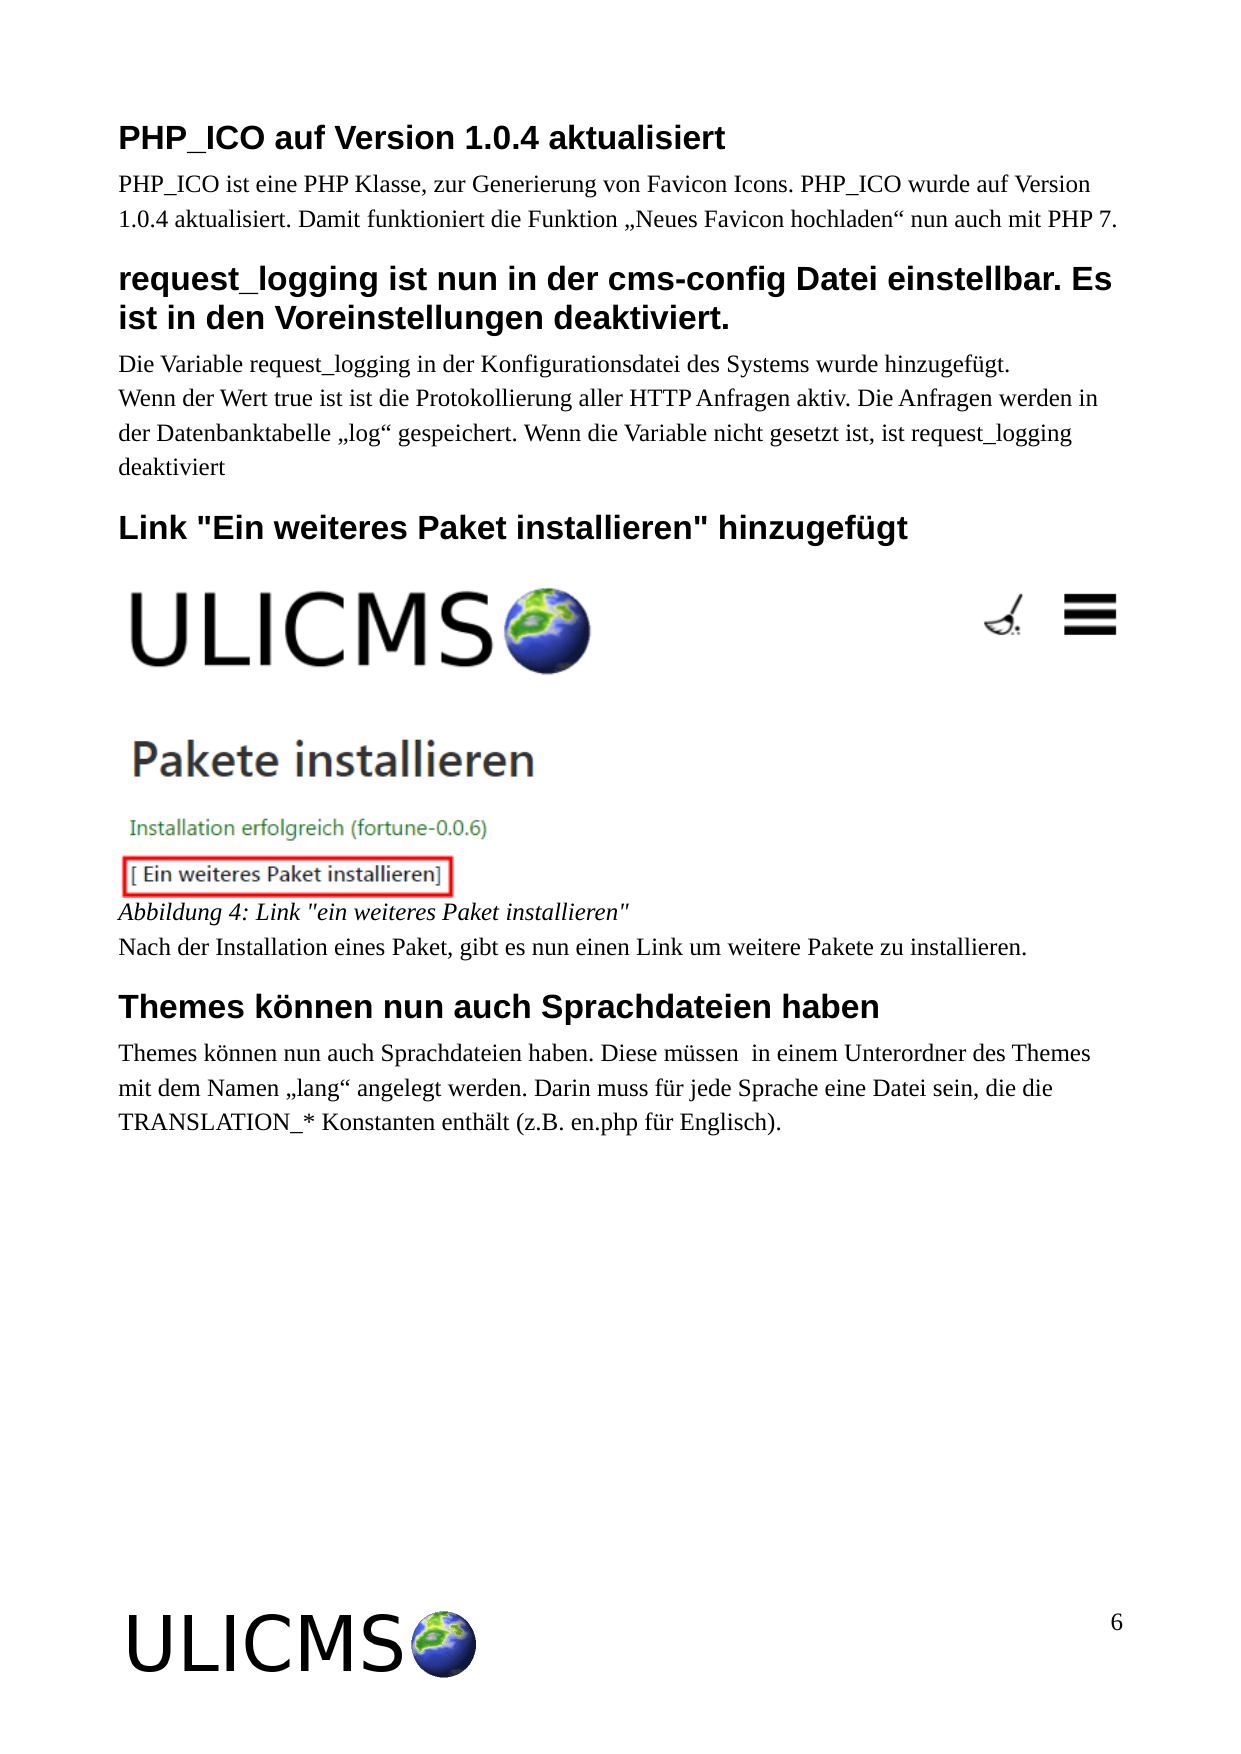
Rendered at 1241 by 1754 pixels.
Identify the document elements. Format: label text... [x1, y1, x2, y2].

text Nach der Installation eines Paket, gibt es nun einen Link um weitere Pakete zu installieren. [118, 926, 1123, 961]
text Abbildung 4: Link "ein weiteres Paket installieren" [118, 898, 1123, 926]
subtitle Link "Ein weiteres Paket installieren" hinzugefügt [118, 508, 1123, 546]
subtitle Themes können nun auch Sprachdateien haben [118, 987, 1123, 1026]
text [118, 559, 1123, 571]
picture [118, 1607, 479, 1681]
text Themes können nun auch Sprachdateien haben. Diese müssen in einem Unterordner des Themes mit dem Namen „lang“ angelegt werden. Darin muss für jede Sprache eine Datei sein, die die TRANSLATION_* Konstanten enthält (z.B. en.php für Englisch). [118, 1038, 1123, 1136]
text Die Variable request_logging in der Konfigurationsdatei des Systems wurde hinzugefügt. Wenn der Wert true ist ist die Protokollierung aller HTTP Anfragen aktiv. Die Anfragen werden in der Datenbanktabelle „log“ gespeichert. Wenn die Variable nicht gesetzt ist, ist request_logging deaktiviert [118, 349, 1123, 481]
subtitle PHP_ICO auf Version 1.0.4 aktualisiert [118, 118, 1123, 157]
picture [118, 571, 1123, 898]
text PHP_ICO ist eine PHP Klasse, zur Generierung von Favicon Icons. PHP_ICO wurde auf Version 1.0.4 aktualisiert. Damit funktioniert die Funktion „Neues Favicon hochladen“ nun auch mit PHP 7. [118, 169, 1123, 232]
